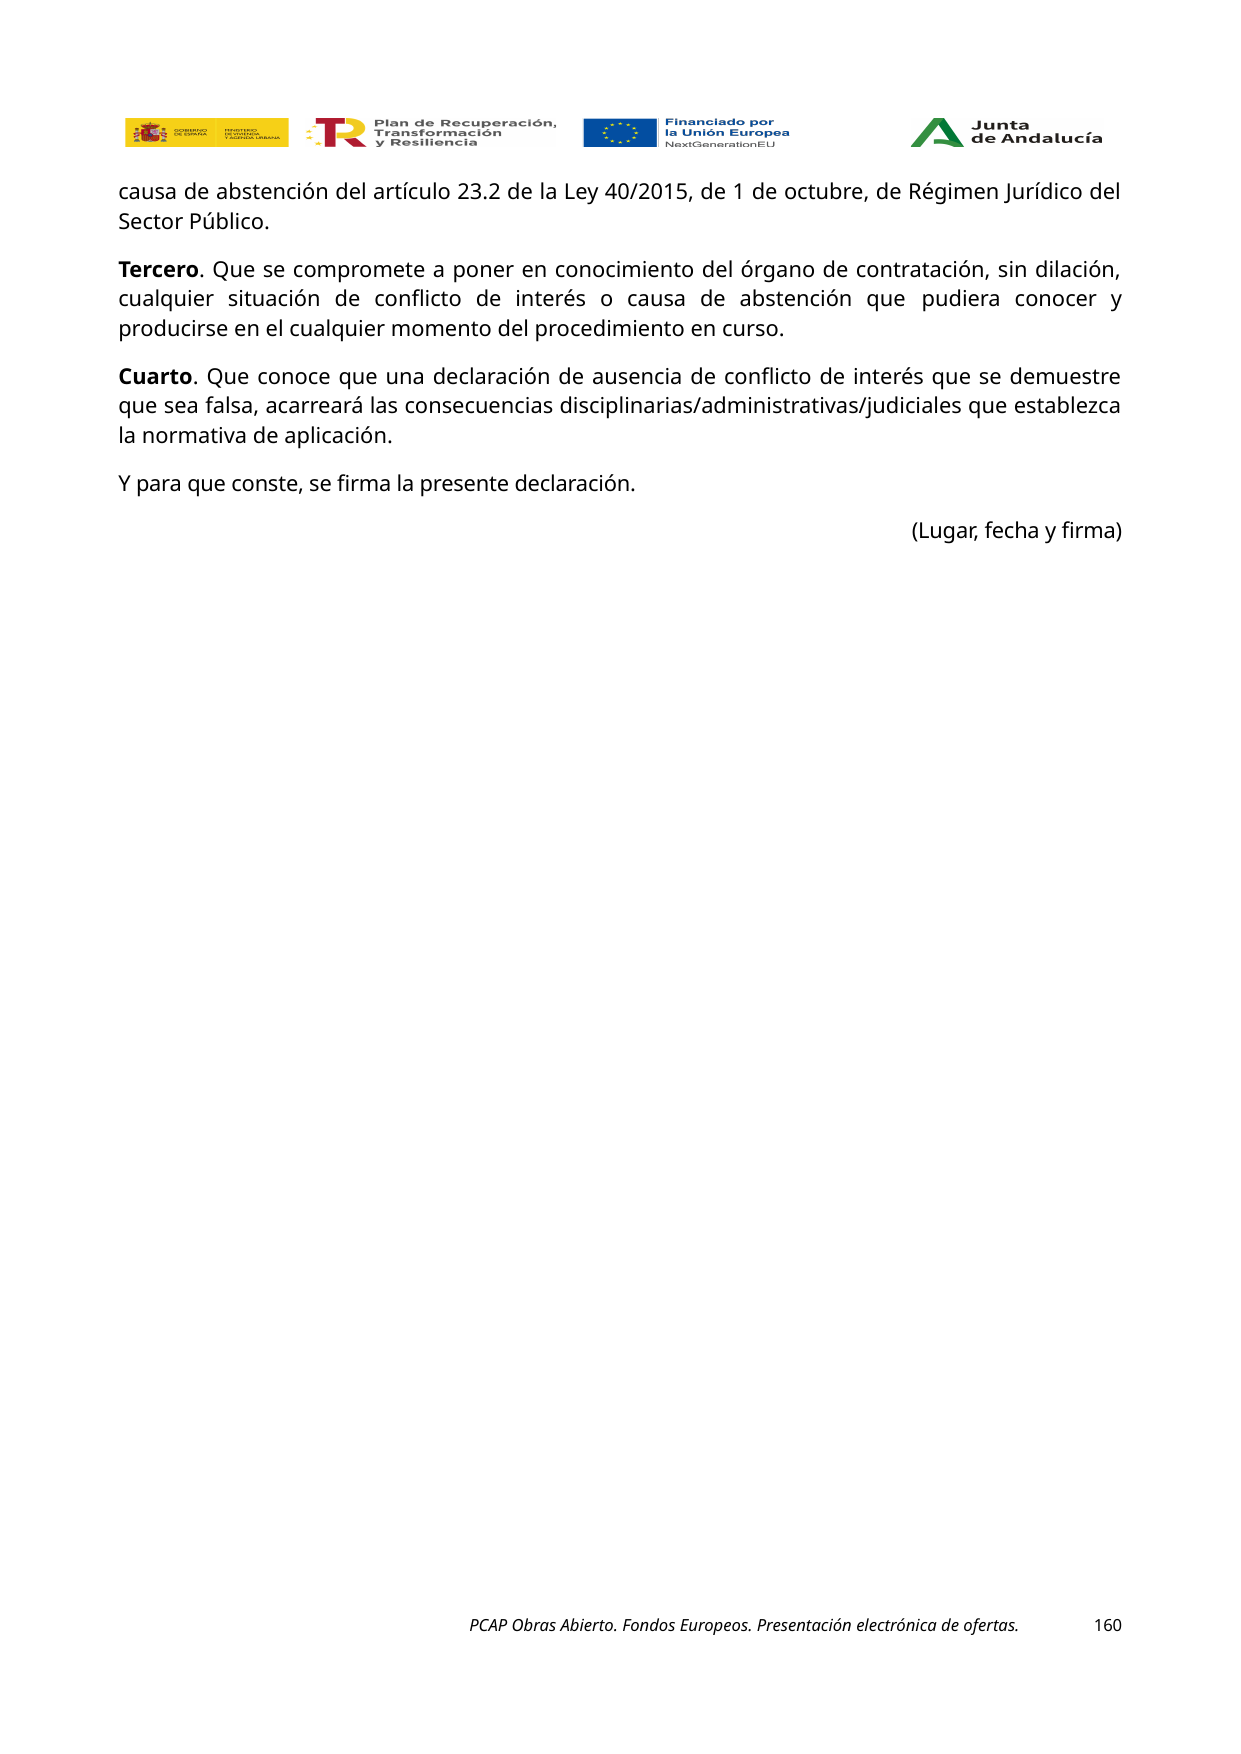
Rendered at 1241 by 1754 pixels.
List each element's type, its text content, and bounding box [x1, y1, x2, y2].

text Tercero. Que se compromete a poner en conocimiento del órgano de contratación, sin dilación, cualquier situación de conflicto de interés o causa de abstención que pudiera conocer y producirse en el cualquier momento del procedimiento en curso. [118, 254, 1122, 343]
picture [910, 118, 1104, 147]
text Y para que conste, se firma la presente declaración. [118, 468, 1122, 498]
text (Lugar, fecha y firma) [118, 515, 1122, 547]
picture [305, 118, 557, 147]
text Cuarto. Que conoce que una declaración de ausencia de conflicto de interés que se demuestre que sea falsa, acarreará las consecuencias disciplinarias/administrativas/judiciales que establezca la normativa de aplicación. [118, 361, 1122, 450]
picture [582, 118, 793, 147]
picture [125, 118, 289, 147]
text causa de abstención del artículo 23.2 de la Ley 40/2015, de 1 de octubre, de Régimen Jurídico del Sector Público. [118, 176, 1122, 236]
